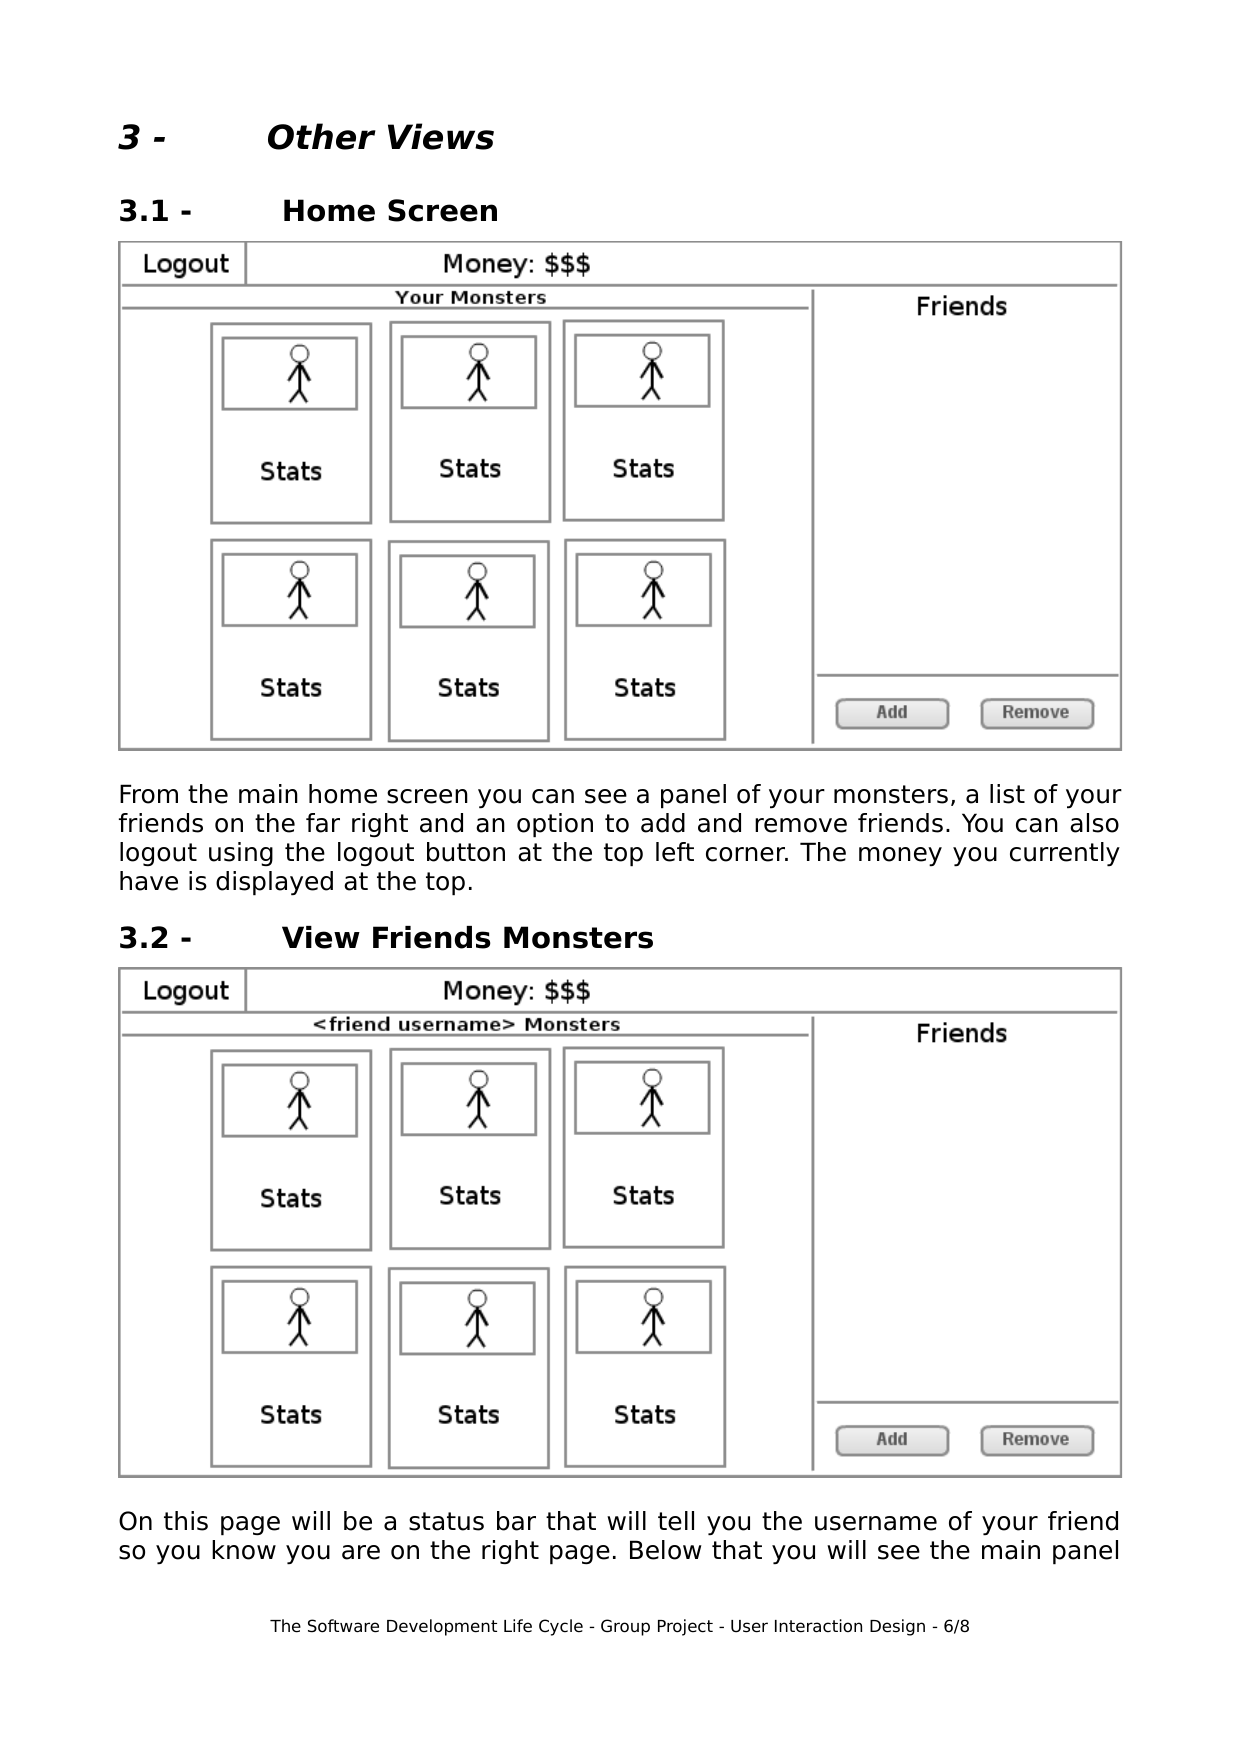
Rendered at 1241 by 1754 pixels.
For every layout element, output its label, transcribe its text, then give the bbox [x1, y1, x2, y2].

text From the main home screen you can see a panel of your monsters, a list of your friends on the far right and an option to add and remove friends. You can also logout using the logout button at the top left corner. The money you currently have is displayed at the top. [118, 780, 1122, 896]
picture [118, 241, 1123, 751]
picture [118, 967, 1123, 1478]
subtitle Other Views [118, 118, 1122, 157]
text On this page will be a status bar that will tell you the username of your friend so you know you are on the right page. Below that you will see the main panel [118, 1507, 1122, 1565]
subtitle Home Screen [118, 194, 1122, 228]
subtitle View Friends Monsters [118, 921, 1122, 955]
